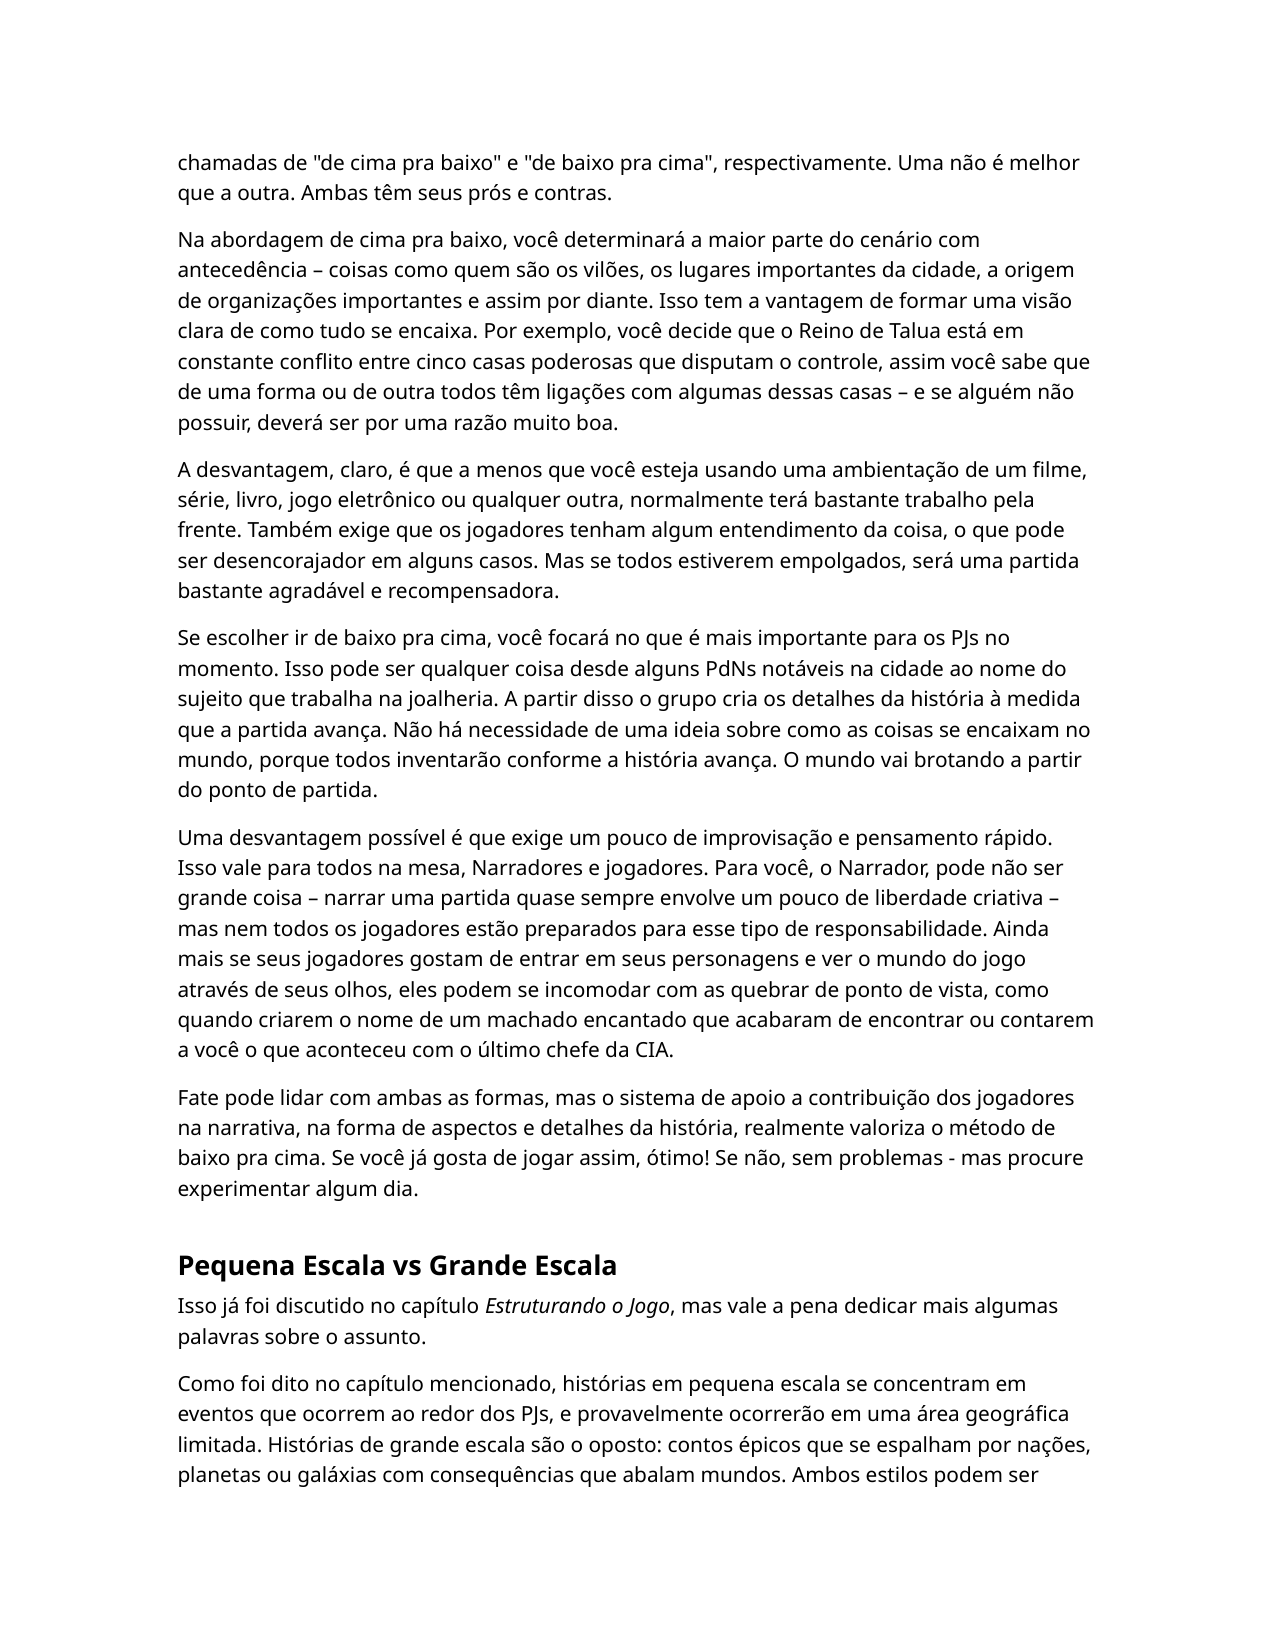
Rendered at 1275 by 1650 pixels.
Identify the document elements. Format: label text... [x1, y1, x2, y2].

text Uma desvantagem possível é que exige um pouco de improvisação e pensamento rápido. Isso vale para todos na mesa, Narradores e jogadores. Para você, o Narrador, pode não ser grande coisa – narrar uma partida quase sempre envolve um pouco de liberdade criativa – mas nem todos os jogadores estão preparados para esse tipo de responsabilidade. Ainda mais se seus jogadores gostam de entrar em seus personagens e ver o mundo do jogo através de seus olhos, eles podem se incomodar com as quebrar de ponto de vista, como quando criarem o nome de um machado encantado que acabaram de encontrar ou contarem a você o que aconteceu com o último chefe da CIA. [177, 823, 1098, 1064]
text Se escolher ir de baixo pra cima, você focará no que é mais importante para os PJs no momento. Isso pode ser qualquer coisa desde alguns PdNs notáveis na cidade ao nome do sujeito que trabalha na joalheria. A partir disso o grupo cria os detalhes da história à medida que a partida avança. Não há necessidade de uma ideia sobre como as coisas se encaixam no mundo, porque todos inventarão conforme a história avança. O mundo vai brotando a partir do ponto de partida. [177, 623, 1098, 804]
subtitle Pequena Escala vs Grande Escala [177, 1246, 1098, 1283]
text chamadas de "de cima pra baixo" e "de baixo pra cima", respectivamente. Uma não é melhor que a outra. Ambas têm seus prós e contras. [177, 148, 1098, 206]
text A desvantagem, claro, é que a menos que você esteja usando uma ambientação de um filme, série, livro, jogo eletrônico ou qualquer outra, normalmente terá bastante trabalho pela frente. Também exige que os jogadores tenham algum entendimento da coisa, o que pode ser desencorajador em alguns casos. Mas se todos estiverem empolgados, será uma partida bastante agradável e recompensadora. [177, 455, 1098, 605]
text Como foi dito no capítulo mencionado, histórias em pequena escala se concentram em eventos que ocorrem ao redor dos PJs, e provavelmente ocorrerão em uma área geográfica limitada. Histórias de grande escala são o oposto: contos épicos que se espalham por nações, planetas ou galáxias com consequências que abalam mundos. Ambos estilos podem ser [177, 1369, 1098, 1489]
text Isso já foi discutido no capítulo Estruturando o Jogo, mas vale a pena dedicar mais algumas palavras sobre o assunto. [177, 1292, 1098, 1350]
text Na abordagem de cima pra baixo, você determinará a maior parte do cenário com antecedência – coisas como quem são os vilões, os lugares importantes da cidade, a origem de organizações importantes e assim por diante. Isso tem a vantagem de formar uma visão clara de como tudo se encaixa. Por exemplo, você decide que o Reino de Talua está em constante conﬂito entre cinco casas poderosas que disputam o controle, assim você sabe que de uma forma ou de outra todos têm ligações com algumas dessas casas – e se alguém não possuir, deverá ser por uma razão muito boa. [177, 225, 1098, 436]
text Fate pode lidar com ambas as formas, mas o sistema de apoio a contribuição dos jogadores na narrativa, na forma de aspectos e detalhes da história, realmente valoriza o método de baixo pra cima. Se você já gosta de jogar assim, ótimo! Se não, sem problemas - mas procure experimentar algum dia. [177, 1083, 1098, 1202]
